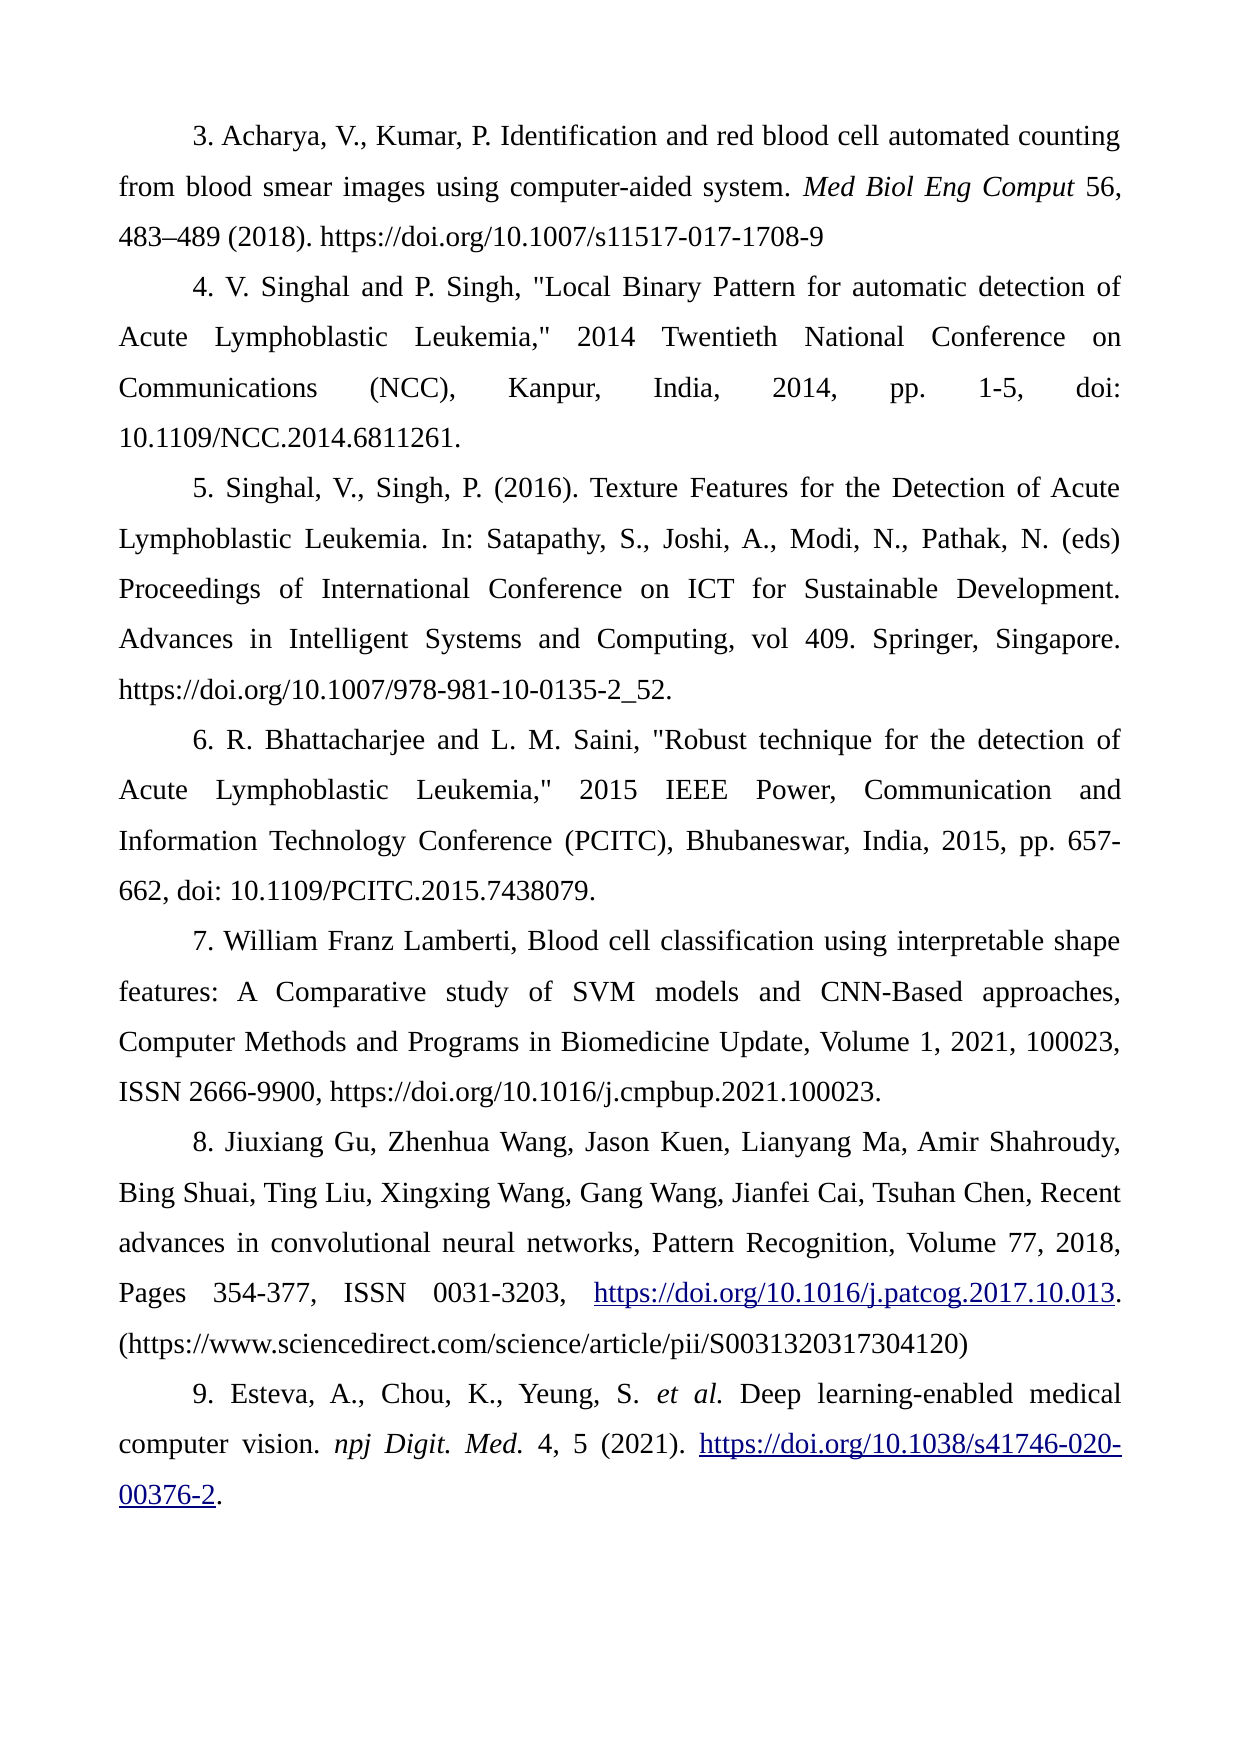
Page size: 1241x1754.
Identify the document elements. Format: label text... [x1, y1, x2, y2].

text 5. Singhal, V., Singh, P. (2016). Texture Features for the Detection of Acute Lymphoblastic Leukemia. In: Satapathy, S., Joshi, A., Modi, N., Pathak, N. (eds) Proceedings of International Conference on ICT for Sustainable Development. Advances in Intelligent Systems and Computing, vol 409. Springer, Singapore. https://doi.org/10.1007/978-981-10-0135-2_52. [118, 471, 1122, 705]
text 6. R. Bhattacharjee and L. M. Saini, "Robust technique for the detection of Acute Lymphoblastic Leukemia," 2015 IEEE Power, Communication and Information Technology Conference (PCITC), Bhubaneswar, India, 2015, pp. 657-662, doi: 10.1109/PCITC.2015.7438079. [118, 722, 1122, 907]
text 3. Acharya, V., Kumar, P. Identification and red blood cell automated counting from blood smear images using computer-aided system. Med Biol Eng Comput 56, 483–489 (2018). https://doi.org/10.1007/s11517-017-1708-9 [118, 118, 1122, 252]
text 4. V. Singhal and P. Singh, "Local Binary Pattern for automatic detection of Acute Lymphoblastic Leukemia," 2014 Twentieth National Conference on Communications (NCC), Kanpur, India, 2014, pp. 1-5, doi: 10.1109/NCC.2014.6811261. [118, 269, 1122, 454]
text 8. Jiuxiang Gu, Zhenhua Wang, Jason Kuen, Lianyang Ma, Amir Shahroudy, Bing Shuai, Ting Liu, Xingxing Wang, Gang Wang, Jianfei Cai, Tsuhan Chen, Recent advances in convolutional neural networks, Pattern Recognition, Volume 77, 2018, Pages 354-377, ISSN 0031-3203, https://doi.org/10.1016/j.patcog.2017.10.013. (https://www.sciencedirect.com/science/article/pii/S0031320317304120) [118, 1124, 1122, 1359]
text 9. Esteva, A., Chou, K., Yeung, S. et al. Deep learning-enabled medical computer vision. npj Digit. Med. 4, 5 (2021). https://doi.org/10.1038/s41746-020-00376-2. [118, 1376, 1122, 1510]
text 7. William Franz Lamberti, Blood cell classification using interpretable shape features: A Comparative study of SVM models and CNN-Based approaches, Computer Methods and Programs in Biomedicine Update, Volume 1, 2021, 100023, ISSN 2666-9900, https://doi.org/10.1016/j.cmpbup.2021.100023. [118, 923, 1122, 1108]
